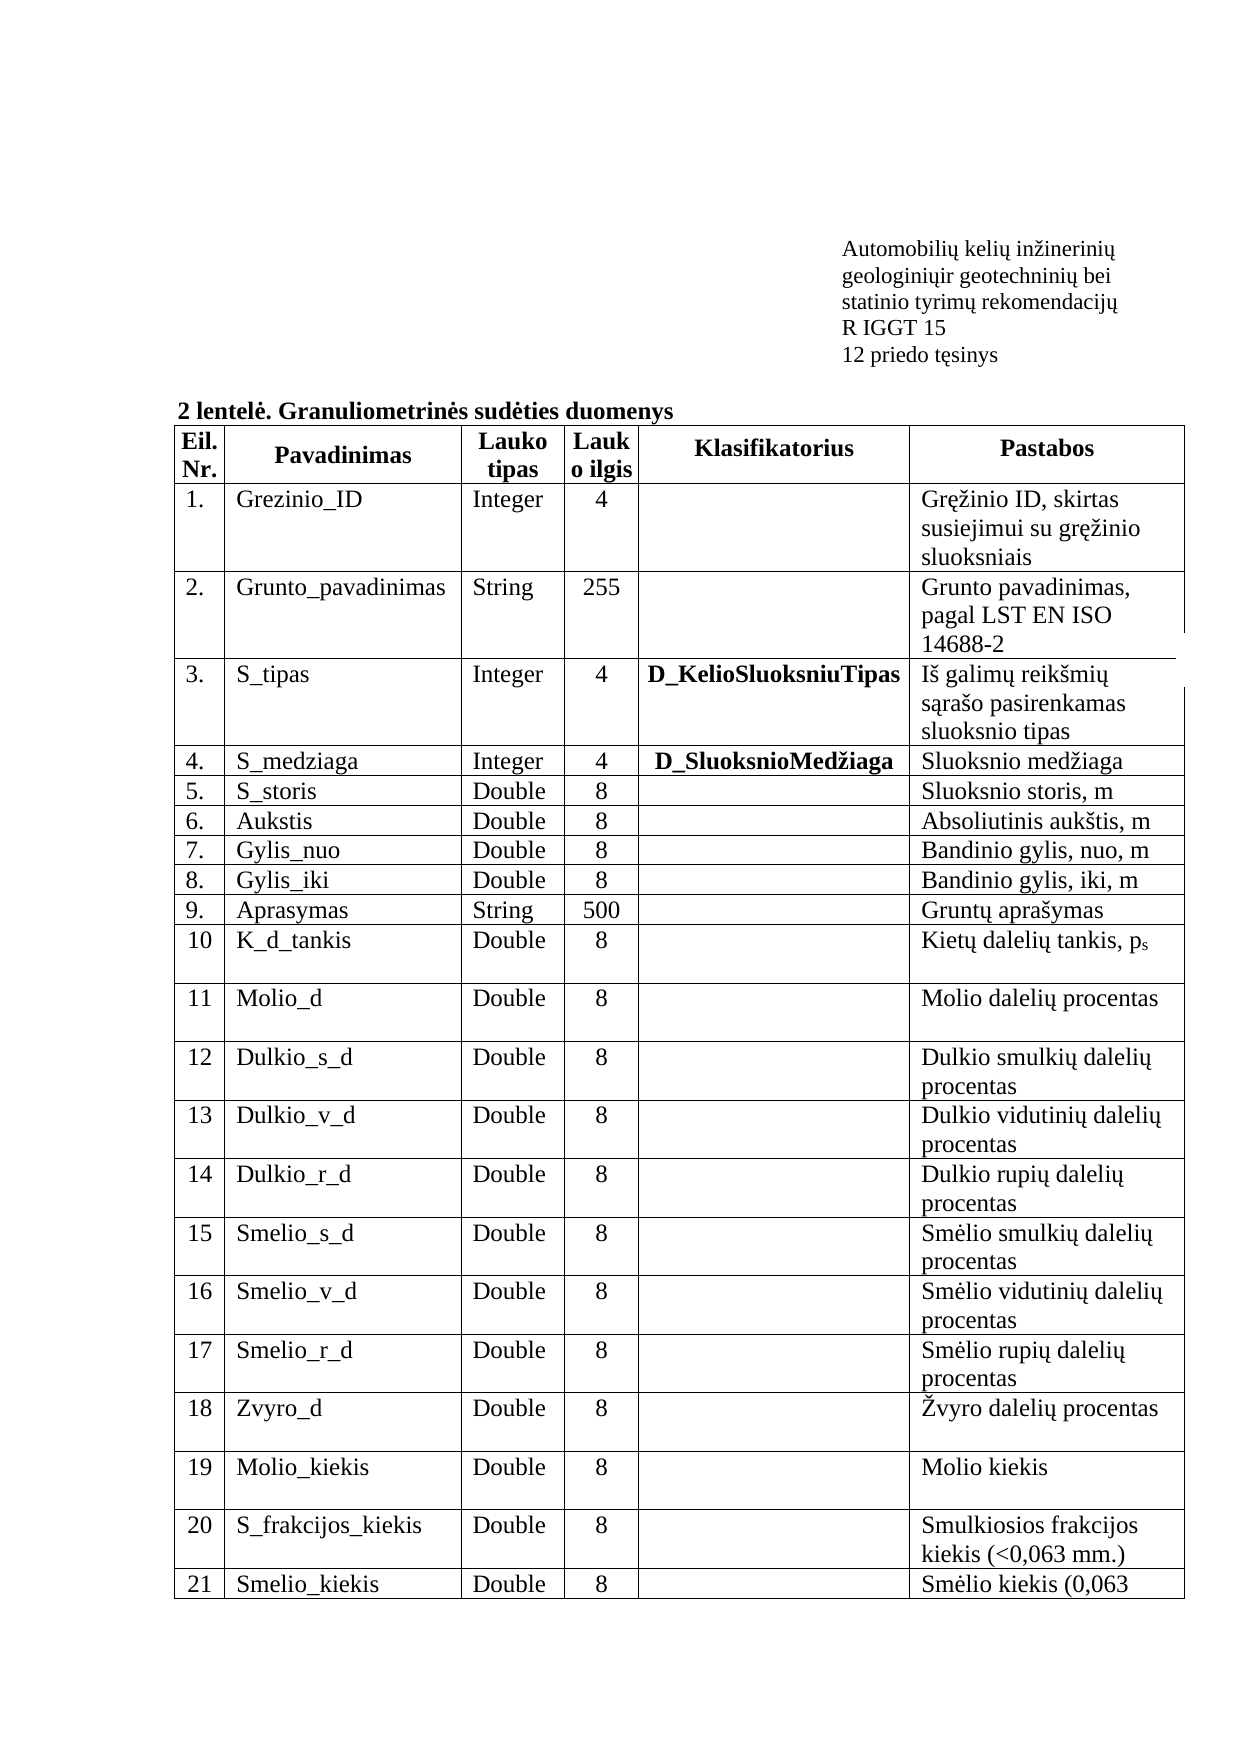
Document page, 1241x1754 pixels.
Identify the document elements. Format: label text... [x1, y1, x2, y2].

table_cell 8 [565, 1042, 638, 1099]
text geologiniųir geotechninių bei [842, 262, 1181, 288]
table_cell 17. [175, 1335, 224, 1392]
table_header Pastabos [910, 426, 1184, 483]
table_cell Double [462, 925, 564, 982]
table_cell Molio_d [225, 984, 461, 1041]
table_cell Double [462, 1218, 564, 1275]
table_cell [639, 836, 909, 864]
table_cell 11. [175, 984, 224, 1041]
table_cell Aprasymas [225, 895, 461, 924]
table_cell Grezinio_ID [225, 484, 461, 571]
table_cell Molio dalelių procentas [910, 984, 1184, 1041]
table_cell Double [462, 1042, 564, 1099]
table_cell S_storis [225, 776, 461, 805]
table_cell [639, 1101, 909, 1158]
table_header Eil. Nr. [175, 426, 224, 483]
table_cell Double [462, 1335, 564, 1392]
table_cell Grunto_pavadinimas [225, 572, 461, 658]
table_cell [639, 1510, 909, 1568]
table_cell Gręžinio ID, skirtas susiejimui su gręžinio sluoksniais [910, 484, 1184, 571]
table_cell [639, 572, 909, 658]
table_cell 4 [565, 484, 638, 571]
table_cell [639, 1393, 909, 1451]
table_cell 8 [565, 1276, 638, 1334]
table_cell Molio_kiekis [225, 1452, 461, 1509]
table_cell String [462, 895, 564, 924]
table_cell Double [462, 1569, 564, 1598]
table_cell Aukstis [225, 806, 461, 834]
table_cell 8 [565, 1335, 638, 1392]
table_cell Double [462, 1510, 564, 1568]
text 2 lentelė. Granuliometrinės sudėties duomenys [177, 396, 1181, 425]
table_cell Integer [462, 484, 564, 571]
table_cell 8. [175, 865, 224, 894]
text 12 priedo tęsinys [842, 341, 1181, 367]
table_cell Double [462, 1276, 564, 1334]
table_cell 4 [565, 746, 638, 775]
table_cell 500 [565, 895, 638, 924]
table_cell Dulkio_v_d [225, 1101, 461, 1158]
table_cell D_KelioSluoksniuTipas [639, 659, 909, 745]
table_cell Double [462, 776, 564, 805]
table_cell 9. [175, 895, 224, 924]
table_cell Bandinio gylis, iki, m [910, 865, 1184, 894]
table_cell 15. [175, 1218, 224, 1275]
table_cell 18. [175, 1393, 224, 1451]
table_cell Smėlio vidutinių dalelių procentas [910, 1276, 1184, 1334]
table_cell [639, 925, 909, 982]
table_cell Integer [462, 746, 564, 775]
table_cell Gylis_iki [225, 865, 461, 894]
table_cell Double [462, 1101, 564, 1158]
table_cell 3. [175, 659, 224, 745]
table_cell 8 [565, 806, 638, 834]
table_cell Dulkio_r_d [225, 1159, 461, 1217]
table_cell 16. [175, 1276, 224, 1334]
table_cell [639, 1335, 909, 1392]
table_cell 14. [175, 1159, 224, 1217]
table_cell 13. [175, 1101, 224, 1158]
table_cell [639, 776, 909, 805]
table_cell [639, 484, 909, 571]
table_cell Double [462, 984, 564, 1041]
table_header Lauko tipas [462, 426, 564, 483]
table_cell [639, 1452, 909, 1509]
table_cell [639, 1042, 909, 1099]
table_cell 8 [565, 1159, 638, 1217]
table_cell Sluoksnio storis, m [910, 776, 1184, 805]
table_cell [639, 1569, 909, 1598]
table_header Klasifikatorius [639, 426, 909, 483]
table_cell Double [462, 1452, 564, 1509]
table_cell Dulkio_s_d [225, 1042, 461, 1099]
table_cell 20. [175, 1510, 224, 1568]
table_cell K_d_tankis [225, 925, 461, 982]
table_cell [639, 865, 909, 894]
table_cell 5. [175, 776, 224, 805]
table_cell S_frakcijos_kiekis [225, 1510, 461, 1568]
table_cell 4 [565, 659, 638, 745]
table_cell Smulkiosios frakcijos kiekis (<0,063 mm.) [910, 1510, 1184, 1568]
table_cell 8 [565, 865, 638, 894]
table_cell Double [462, 1159, 564, 1217]
table_cell 1. [175, 484, 224, 571]
table_cell Dulkio smulkių dalelių procentas [910, 1042, 1184, 1099]
table_cell 8 [565, 1510, 638, 1568]
table_cell [639, 895, 909, 924]
table_cell Dulkio rupių dalelių procentas [910, 1159, 1184, 1217]
table_cell [639, 1276, 909, 1334]
table_header Pavadinimas [225, 426, 461, 483]
table_cell [639, 984, 909, 1041]
table_cell String [462, 572, 564, 658]
table_cell Gylis_nuo [225, 836, 461, 864]
table_cell 8 [565, 836, 638, 864]
table_cell [639, 1218, 909, 1275]
table_cell 8 [565, 984, 638, 1041]
table_cell Kietų dalelių tankis, ps [910, 925, 1184, 982]
table_cell 8 [565, 776, 638, 805]
table_cell 2. [175, 572, 224, 658]
table_cell Smėlio kiekis (0,063 [910, 1569, 1184, 1598]
table_cell [639, 1159, 909, 1217]
table_cell 8 [565, 925, 638, 982]
table_cell Smėlio rupių dalelių procentas [910, 1335, 1184, 1392]
table_cell S_tipas [225, 659, 461, 745]
table_cell Žvyro dalelių procentas [910, 1393, 1184, 1451]
table_cell D_SluoksnioMedžiaga [639, 746, 909, 775]
table_cell Integer [462, 659, 564, 745]
table_cell Smelio_kiekis [225, 1569, 461, 1598]
table_cell Sluoksnio medžiaga [910, 746, 1184, 775]
table_cell 7. [175, 836, 224, 864]
table_cell 6. [175, 806, 224, 834]
table_cell Molio kiekis [910, 1452, 1184, 1509]
table_cell 8 [565, 1393, 638, 1451]
table_cell 8 [565, 1218, 638, 1275]
text R IGGT 15 [842, 314, 1181, 341]
table_header Lauko ilgis [565, 426, 638, 483]
table_cell Gruntų aprašymas [910, 895, 1184, 924]
table_cell Smelio_v_d [225, 1276, 461, 1334]
table_cell 12. [175, 1042, 224, 1099]
table_cell Double [462, 865, 564, 894]
table_cell 8 [565, 1452, 638, 1509]
table_cell S_medziaga [225, 746, 461, 775]
table_cell Zvyro_d [225, 1393, 461, 1451]
table_cell [639, 806, 909, 834]
text Automobilių kelių inžinerinių [842, 235, 1181, 262]
table_cell 8 [565, 1101, 638, 1158]
table_cell Bandinio gylis, nuo, m [910, 836, 1184, 864]
table_cell 10. [175, 925, 224, 982]
text statinio tyrimų rekomendacijų [842, 288, 1181, 314]
table_cell Smelio_s_d [225, 1218, 461, 1275]
table_cell Smėlio smulkių dalelių procentas [910, 1218, 1184, 1275]
table_cell Absoliutinis aukštis, m [910, 806, 1184, 834]
table_cell Double [462, 806, 564, 834]
table_cell Double [462, 1393, 564, 1451]
table_cell Smelio_r_d [225, 1335, 461, 1392]
table_cell 19. [175, 1452, 224, 1509]
table_cell 21 [175, 1569, 224, 1598]
table_cell 255 [565, 572, 638, 658]
table_cell Double [462, 836, 564, 864]
table_cell Dulkio vidutinių dalelių procentas [910, 1101, 1184, 1158]
table_cell 4. [175, 746, 224, 775]
table_cell Iš galimų reikšmių sąrašo pasirenkamas sluoksnio tipas [910, 659, 1184, 745]
table_cell Grunto pavadinimas, pagal LST EN ISO 14688-2 [910, 572, 1184, 658]
table_cell 8 [565, 1569, 638, 1598]
